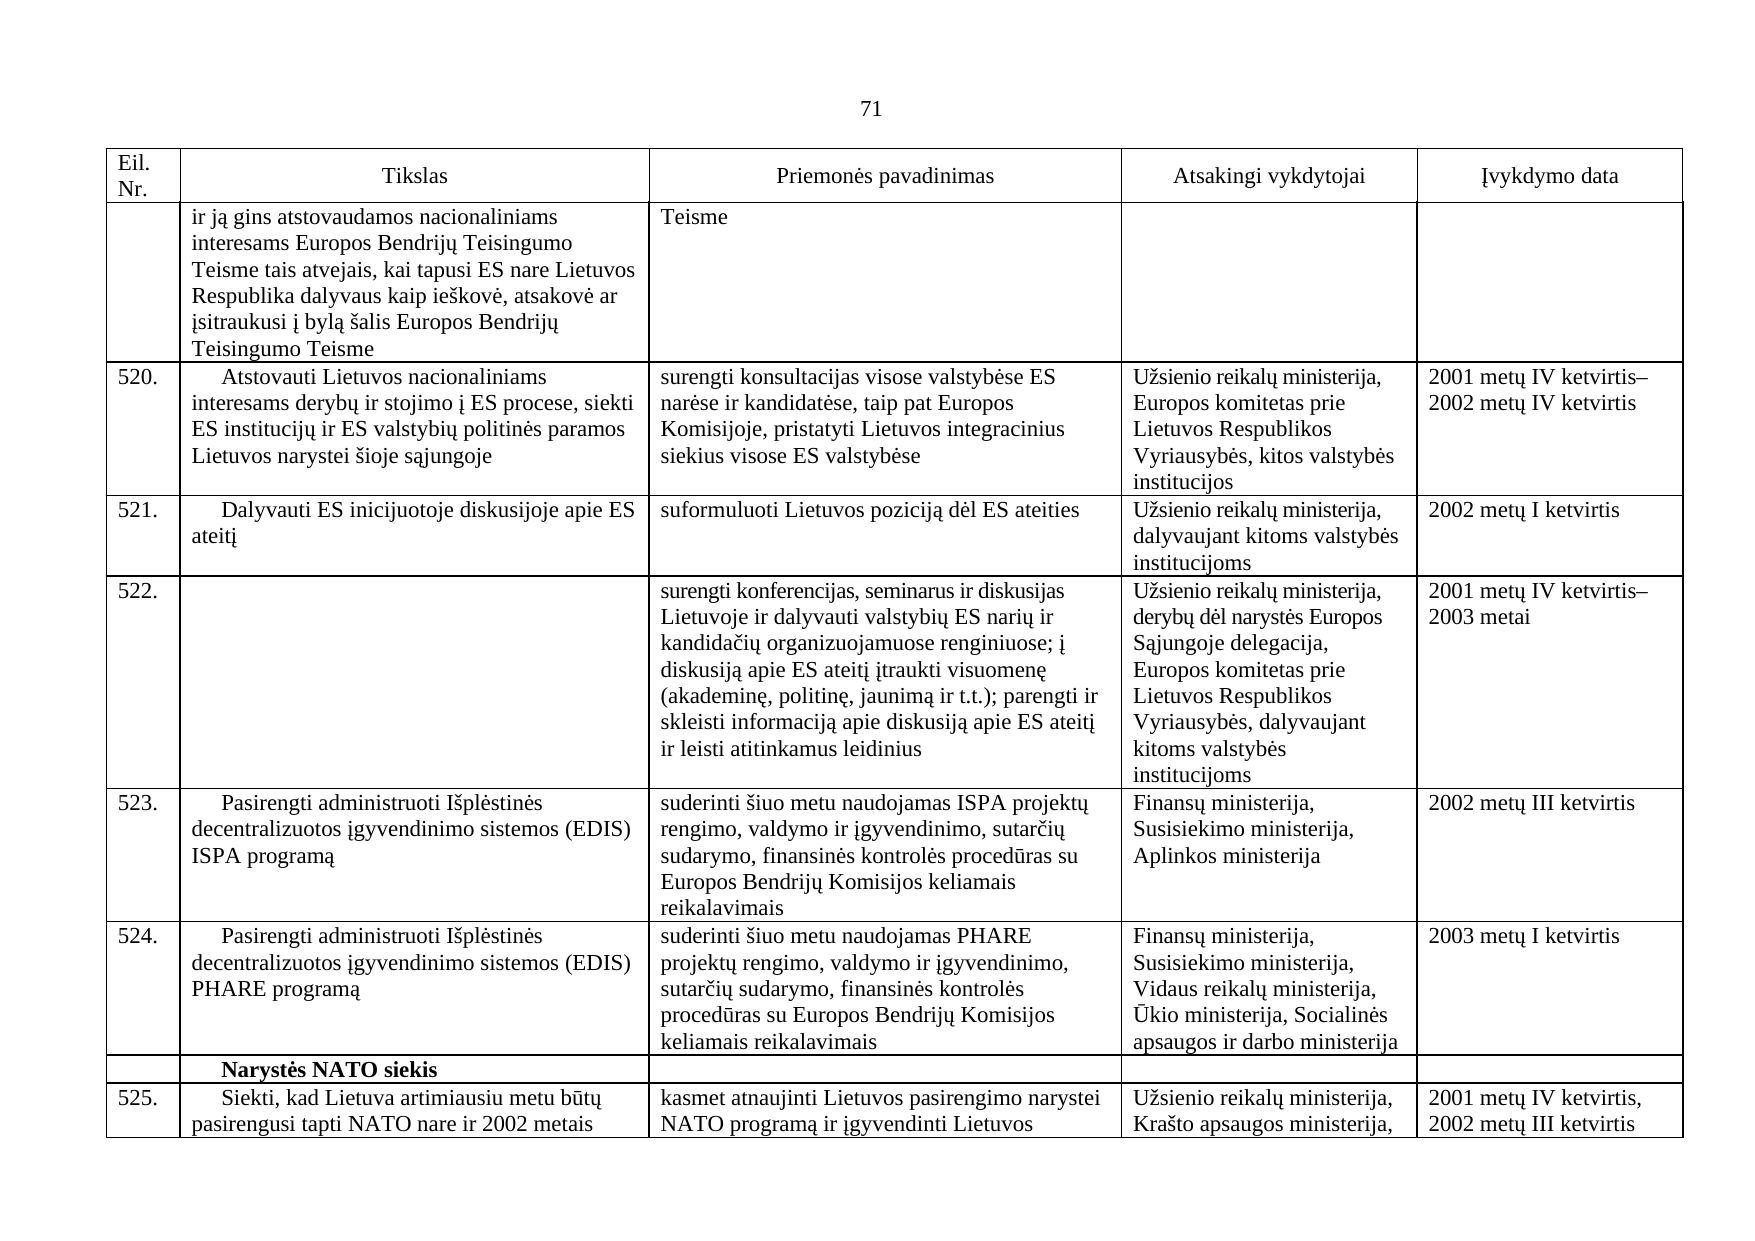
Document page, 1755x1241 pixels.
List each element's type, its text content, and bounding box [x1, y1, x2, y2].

table_cell [181, 577, 648, 787]
table_cell Pasirengti administruoti Išplėstinės decentralizuotos įgyvendinimo sistemos (EDIS) Phare programą [181, 922, 648, 1054]
table_cell surengti konsultacijas visose valstybėse ES narėse ir kandidatėse, taip pat Europos Komisijoje, pristatyti Lietuvos integracinius siekius visose ES valstybėse [650, 363, 1121, 494]
table_cell [107, 1084, 179, 1136]
table_cell Teisme [650, 203, 1121, 361]
table_cell kasmet atnaujinti Lietuvos pasirengimo narystei NATO programą ir įgyvendinti Lietuvos [650, 1084, 1121, 1136]
table_header Eil. Nr. [107, 149, 180, 201]
table_cell Siekti, kad Lietuva artimiausiu metu būtų pasirengusi tapti NATO nare ir 2002 metais [181, 1084, 648, 1136]
table_cell 2001 metų IV ketvirtis–2003 metai [1418, 577, 1682, 787]
table_header Atsakingi vykdytojai [1122, 149, 1417, 201]
table_cell 2002 metų III ketvirtis [1418, 789, 1682, 921]
table_cell surengti konferencijas, seminarus ir diskusijas Lietuvoje ir dalyvauti valstybių ES narių ir kandidačių organizuojamuose renginiuose; į diskusiją apie ES ateitį įtraukti visuomenę (akademinę, politinę, jaunimą ir t.t.); parengti ir skleisti informaciją apie diskusiją apie ES ateitį ir leisti atitinkamus leidinius [650, 577, 1121, 787]
table_header Įvykdymo data [1418, 149, 1682, 201]
table_cell 2002 metų I ketvirtis [1418, 496, 1682, 575]
table_header Tikslas [181, 149, 649, 201]
table_cell [107, 363, 179, 494]
table_cell [1418, 1056, 1682, 1082]
table_cell 2001 metų IV ketvirtis, 2002 metų III ketvirtis [1418, 1084, 1682, 1136]
table_cell 2001 metų IV ketvirtis–2002 metų IV ketvirtis [1418, 363, 1682, 494]
table_cell suderinti šiuo metu naudojamas ISPA projektų rengimo, valdymo ir įgyvendinimo, sutarčių sudarymo, finansinės kontrolės procedūras su Europos Bendrijų Komisijos keliamais reikalavimais [650, 789, 1121, 921]
table_cell [107, 577, 179, 787]
table_cell [107, 1056, 179, 1082]
table_cell 2003 metų I ketvirtis [1418, 922, 1682, 1054]
table_cell [107, 922, 179, 1054]
table_cell Užsienio reikalų ministerija, dalyvaujant kitoms valstybės institucijoms [1122, 496, 1416, 575]
table_cell Pasirengti administruoti Išplėstinės decentralizuotos įgyvendinimo sistemos (EDIS) ISPA programą [181, 789, 648, 921]
table_cell Narystės NATO siekis [181, 1056, 648, 1082]
table_cell Užsienio reikalų ministerija, derybų dėl narystės Europos Sąjungoje delegacija, Europos komitetas prie Lietuvos Respublikos Vyriausybės, dalyvaujant kitoms valstybės institucijoms [1122, 577, 1416, 787]
table_cell ir ją gins atstovaudamos nacionaliniams interesams Europos Bendrijų Teisingumo Teisme tais atvejais, kai tapusi ES nare Lietuvos Respublika dalyvaus kaip ieškovė, atsakovė ar įsitraukusi į bylą šalis Europos Bendrijų Teisingumo Teisme [181, 203, 648, 361]
table_cell Užsienio reikalų ministerija, Krašto apsaugos ministerija, [1122, 1084, 1416, 1136]
table_cell suderinti šiuo metu naudojamas PHARE projektų rengimo, valdymo ir įgyvendinimo, sutarčių sudarymo, finansinės kontrolės procedūras su Europos Bendrijų Komisijos keliamais reikalavimais [650, 922, 1121, 1054]
table_cell [107, 203, 179, 361]
table_cell [1122, 1056, 1416, 1082]
table_cell Dalyvauti ES inicijuotoje diskusijoje apie ES ateitį [181, 496, 648, 575]
table_cell [650, 1056, 1121, 1082]
table_cell [107, 496, 179, 575]
table_cell Užsienio reikalų ministerija, Europos komitetas prie Lietuvos Respublikos Vyriausybės, kitos valstybės institucijos [1122, 363, 1416, 494]
table_cell [1418, 203, 1682, 361]
table_header Priemonės pavadinimas [650, 149, 1121, 201]
table_cell [1122, 203, 1416, 361]
table_cell Atstovauti Lietuvos nacionaliniams interesams derybų ir stojimo į ES procese, siekti ES institucijų ir ES valstybių politinės paramos Lietuvos narystei šioje sąjungoje [181, 363, 648, 494]
table_cell suformuluoti Lietuvos poziciją dėl ES ateities [650, 496, 1121, 575]
table_cell [107, 789, 179, 921]
table_cell Finansų ministerija, Susisiekimo ministerija, Aplinkos ministerija [1122, 789, 1416, 921]
table_cell Finansų ministerija, Susisiekimo ministerija, Vidaus reikalų ministerija, Ūkio ministerija, Socialinės apsaugos ir darbo ministerija [1122, 922, 1416, 1054]
